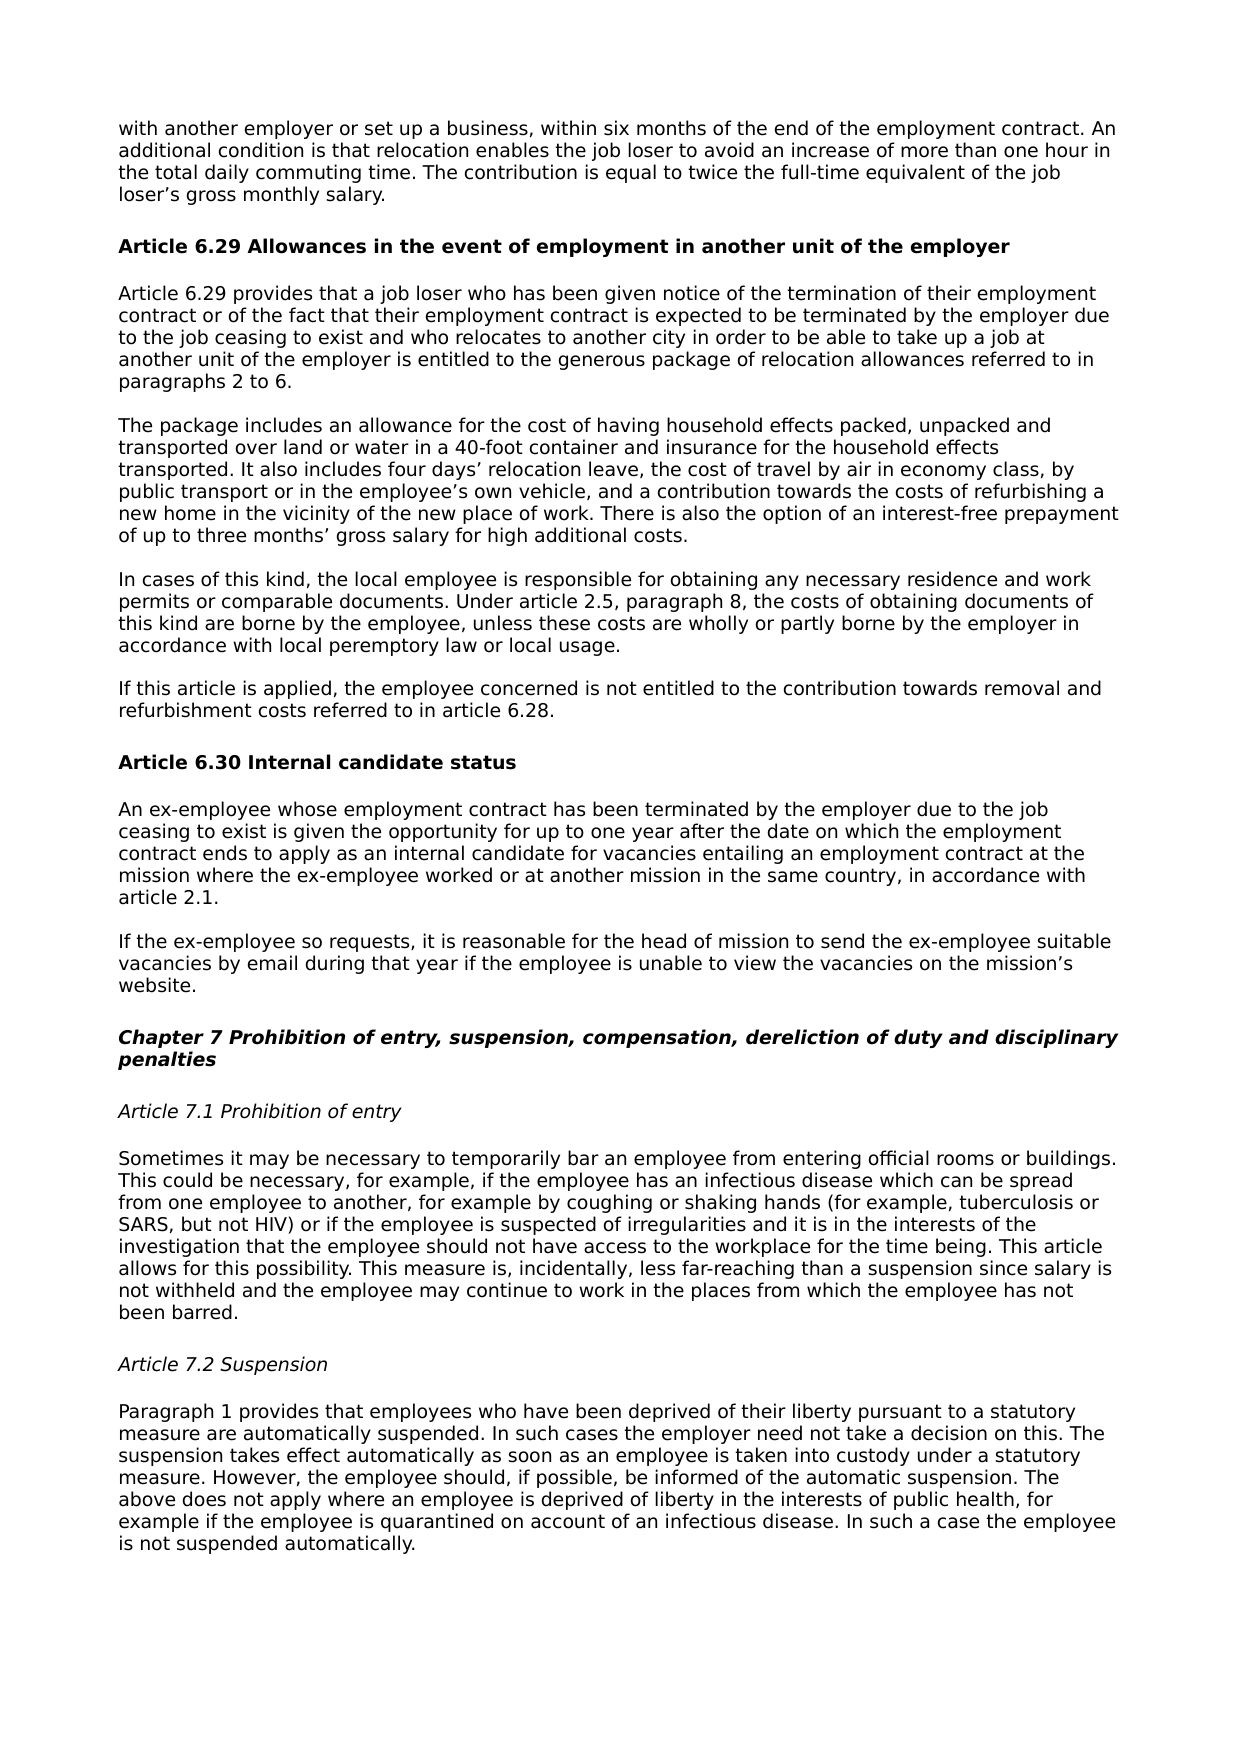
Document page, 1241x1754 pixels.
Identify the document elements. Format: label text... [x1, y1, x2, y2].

text If this article is applied, the employee concerned is not entitled to the contribution towards removal and refurbishment costs referred to in article 6.28. [118, 678, 1122, 722]
text with another employer or set up a business, within six months of the end of the employment contract. An additional condition is that relocation enables the job loser to avoid an increase of more than one hour in the total daily commuting time. The contribution is equal to twice the full-time equivalent of the job loser’s gross monthly salary. [118, 118, 1122, 206]
subtitle Article 7.2 Suspension [118, 1354, 1122, 1376]
subtitle Chapter 7 Prohibition of entry, suspension, compensation, dereliction of duty and disciplinary penalties [118, 1027, 1122, 1071]
text In cases of this kind, the local employee is responsible for obtaining any necessary residence and work permits or comparable documents. Under article 2.5, paragraph 8, the costs of obtaining documents of this kind are borne by the employee, unless these costs are wholly or partly borne by the employer in accordance with local peremptory law or local usage. [118, 568, 1122, 656]
text Article 6.29 provides that a job loser who has been given notice of the termination of their employment contract or of the fact that their employment contract is expected to be terminated by the employer due to the job ceasing to exist and who relocates to another city in order to be able to take up a job at another unit of the employer is entitled to the generous package of relocation allowances referred to in paragraphs 2 to 6. [118, 283, 1122, 393]
text Paragraph 1 provides that employees who have been deprived of their liberty pursuant to a statutory measure are automatically suspended. In such cases the employer need not take a decision on this. The suspension takes effect automatically as soon as an employee is taken into custody under a statutory measure. However, the employee should, if possible, be informed of the automatic suspension. The above does not apply where an employee is deprived of liberty in the interests of public health, for example if the employee is quarantined on account of an infectious disease. In such a case the employee is not suspended automatically. [118, 1401, 1122, 1554]
text The package includes an allowance for the cost of having household effects packed, unpacked and transported over land or water in a 40-foot container and insurance for the household effects transported. It also includes four days’ relocation leave, the cost of travel by air in economy class, by public transport or in the employee’s own vehicle, and a contribution towards the costs of refurbishing a new home in the vicinity of the new place of work. There is also the option of an interest-free prepayment of up to three months’ gross salary for high additional costs. [118, 415, 1122, 547]
text An ex-employee whose employment contract has been terminated by the employer due to the job ceasing to exist is given the opportunity for up to one year after the date on which the employment contract ends to apply as an internal candidate for vacancies entailing an employment contract at the mission where the ex-employee worked or at another mission in the same country, in accordance with article 2.1. [118, 799, 1122, 909]
text If the ex-employee so requests, it is reasonable for the head of mission to send the ex-employee suitable vacancies by email during that year if the employee is unable to view the vacancies on the mission’s website. [118, 931, 1122, 997]
subtitle Article 6.30 Internal candidate status [118, 752, 1122, 774]
subtitle Article 7.1 Prohibition of entry [118, 1101, 1122, 1123]
subtitle Article 6.29 Allowances in the event of employment in another unit of the employer [118, 236, 1122, 258]
text Sometimes it may be necessary to temporarily bar an employee from entering official rooms or buildings. This could be necessary, for example, if the employee has an infectious disease which can be spread from one employee to another, for example by coughing or shaking hands (for example, tuberculosis or SARS, but not HIV) or if the employee is suspected of irregularities and it is in the interests of the investigation that the employee should not have access to the workplace for the time being. This article allows for this possibility. This measure is, incidentally, less far-reaching than a suspension since salary is not withheld and the employee may continue to work in the places from which the employee has not been barred. [118, 1148, 1122, 1324]
